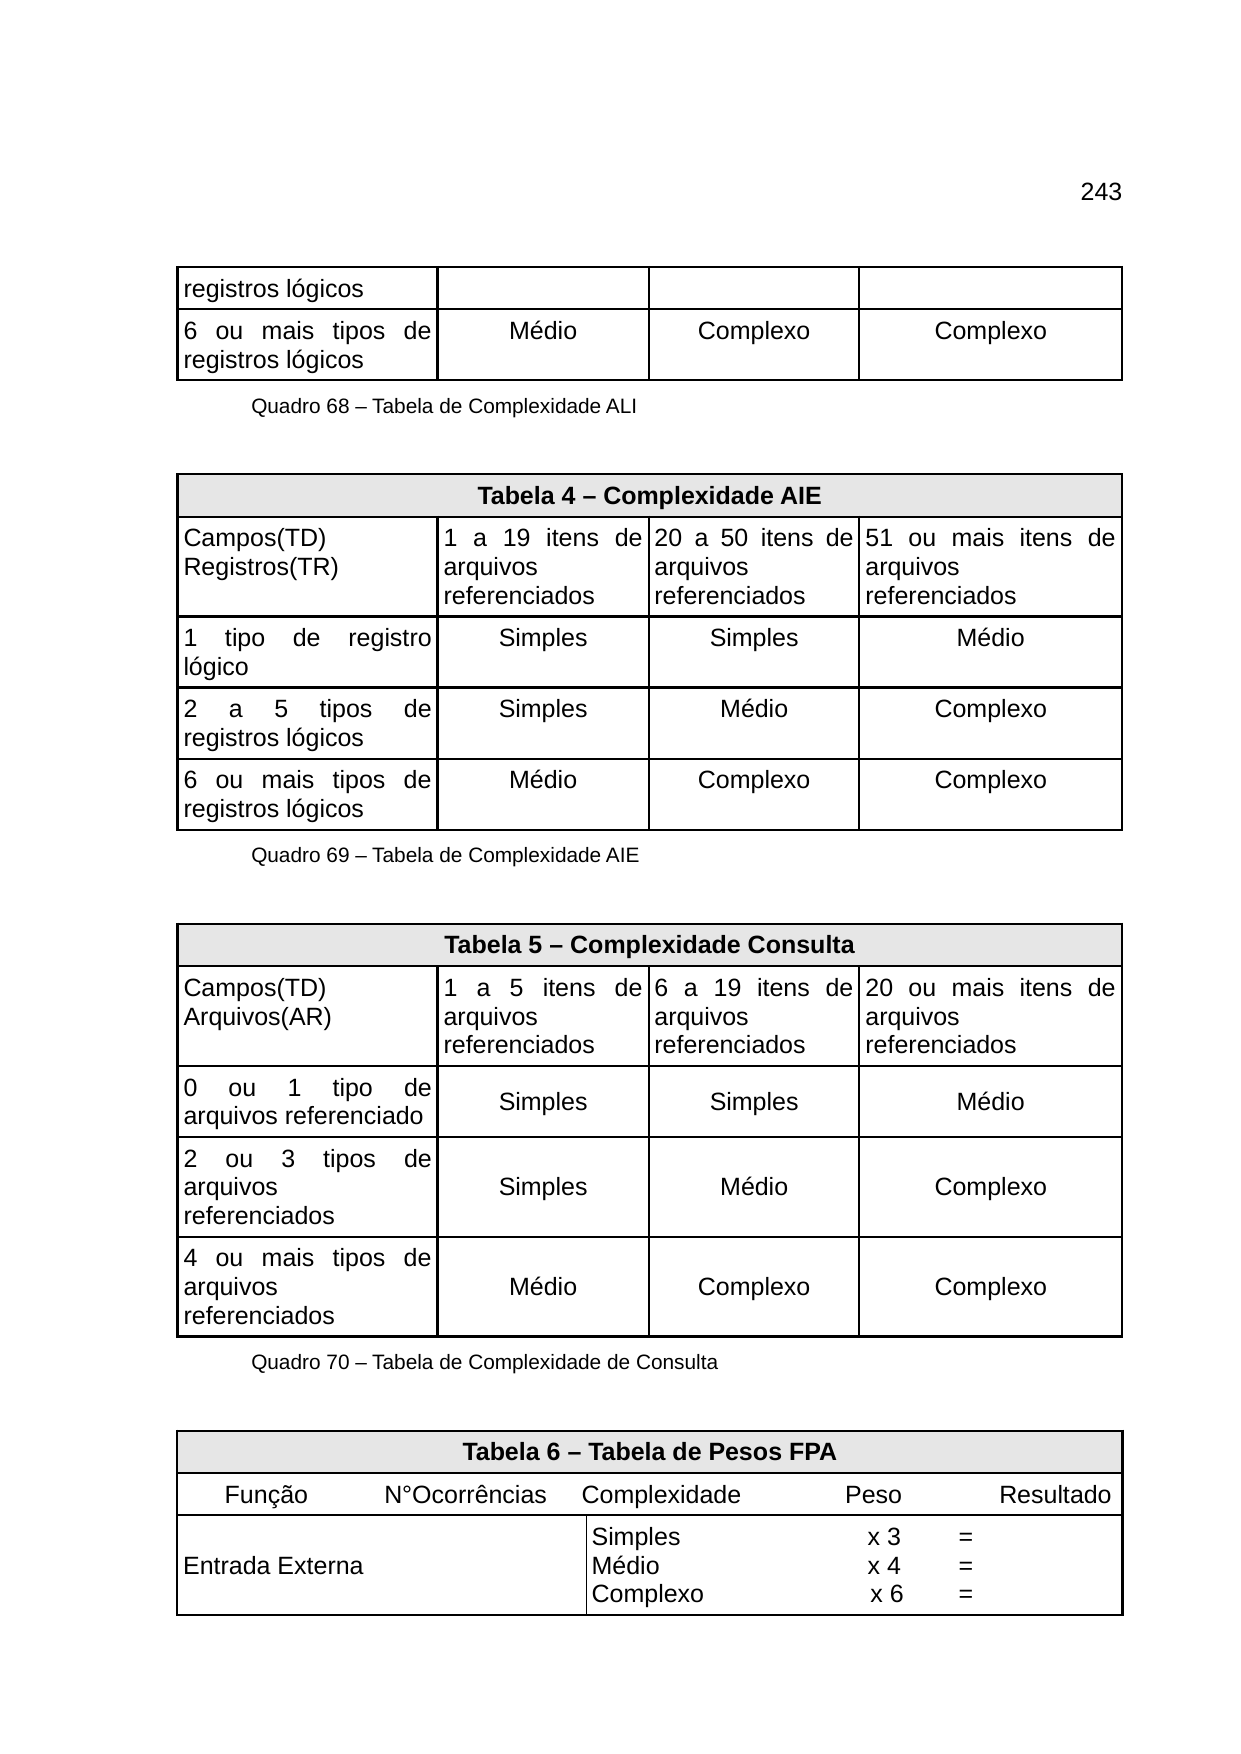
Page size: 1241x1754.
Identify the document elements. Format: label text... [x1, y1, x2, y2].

table_cell Médio [860, 618, 1121, 686]
table_cell 0 ou 1 tipo de arquivos referenciado [179, 1067, 436, 1136]
table_cell registros lógicos [179, 268, 436, 308]
table_cell Complexo [860, 1238, 1121, 1335]
table_cell [860, 268, 1121, 308]
table_cell Simples [439, 1138, 648, 1236]
table_cell Simples x 3 Médio x 4 Complexo x 6 [587, 1516, 953, 1614]
table_cell Simples [650, 618, 858, 686]
table_cell 51 ou mais itens de arquivos referenciados [860, 518, 1121, 615]
text Quadro 68 – Tabela de Complexidade ALI [177, 394, 1122, 418]
table_cell 2 ou 3 tipos de arquivos referenciados [179, 1138, 436, 1236]
table_cell 1 a 5 itens de arquivos referenciados [439, 967, 648, 1065]
table_cell Médio [439, 760, 648, 828]
table_cell Entrada Externa [178, 1516, 586, 1614]
table_cell Simples [439, 618, 648, 686]
table_cell Complexo [650, 1238, 858, 1335]
table_cell Simples [439, 1067, 648, 1136]
table_cell Complexo [650, 310, 858, 379]
table_cell 6 ou mais tipos de registros lógicos [179, 760, 436, 828]
table_cell 20 ou mais itens de arquivos referenciados [860, 967, 1121, 1065]
table_cell 2 a 5 tipos de registros lógicos [179, 689, 436, 757]
table_header Tabela 6 – Tabela de Pesos FPA [178, 1432, 1121, 1472]
text Quadro 70 – Tabela de Complexidade de Consulta [177, 1350, 1122, 1374]
table_cell Campos(TD) Arquivos(AR) [179, 967, 436, 1065]
table_cell 6 a 19 itens de arquivos referenciados [650, 967, 858, 1065]
table_cell [439, 268, 648, 308]
table_cell 1 tipo de registro lógico [179, 618, 436, 686]
table_cell 6 ou mais tipos de registros lógicos [179, 310, 436, 379]
table_cell 1 a 19 itens de arquivos referenciados [439, 518, 648, 615]
table_cell Simples [439, 689, 648, 757]
table_cell Simples [650, 1067, 858, 1136]
table_cell Complexo [860, 689, 1121, 757]
table_cell Médio [439, 1238, 648, 1335]
table_cell [650, 268, 858, 308]
table_cell Médio [860, 1067, 1121, 1136]
table_cell Médio [439, 310, 648, 379]
table_cell = = = [953, 1516, 1121, 1614]
table_cell Campos(TD) Registros(TR) [179, 518, 436, 615]
table_cell Médio [650, 1138, 858, 1236]
table_cell 4 ou mais tipos de arquivos referenciados [179, 1238, 436, 1335]
table_cell Médio [650, 689, 858, 757]
table_cell Complexo [650, 760, 858, 828]
table_cell Complexo [860, 760, 1121, 828]
table_header Tabela 4 – Complexidade AIE [179, 475, 1121, 516]
text Quadro 69 – Tabela de Complexidade AIE [177, 843, 1122, 867]
table_cell 20 a 50 itens de arquivos referenciados [650, 518, 858, 615]
table_header Tabela 5 – Complexidade Consulta [179, 925, 1121, 965]
table_cell Complexo [860, 310, 1121, 379]
table_cell Complexo [860, 1138, 1121, 1236]
table_cell Função N°Ocorrências Complexidade Peso Resultado [178, 1474, 1121, 1514]
